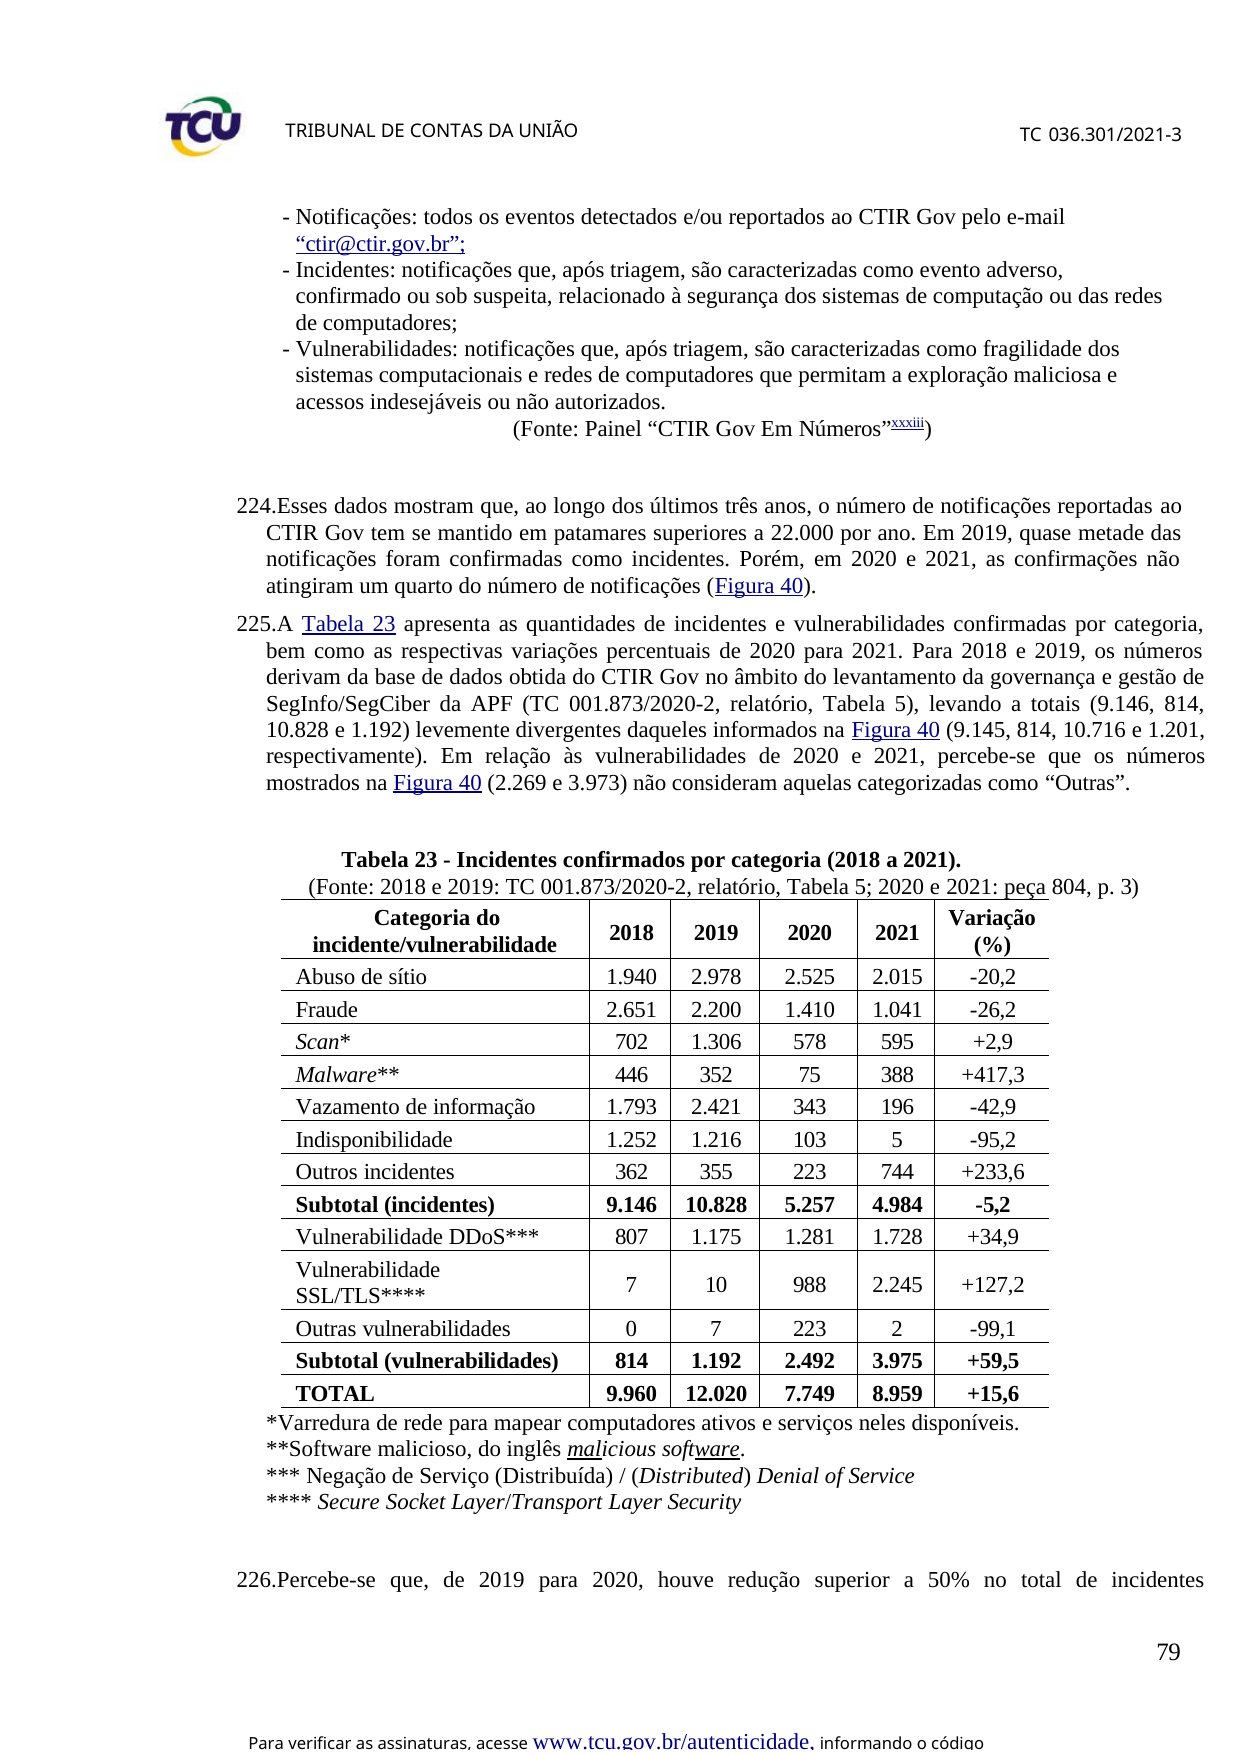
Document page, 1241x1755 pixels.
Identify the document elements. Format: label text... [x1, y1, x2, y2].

table_cell Outras vulnerabilidades [281, 1310, 589, 1342]
table_cell 5 [858, 1121, 934, 1153]
table_cell 8.959 [858, 1375, 934, 1407]
text *Varredura de rede para mapear computadores ativos e serviços neles disponíveis. [266, 1409, 1205, 1436]
table_cell 196 [858, 1089, 934, 1120]
table_cell 10.828 [671, 1186, 759, 1218]
table_cell 10 [671, 1251, 759, 1309]
table_cell 1.041 [858, 991, 934, 1023]
table_cell 2.200 [671, 991, 759, 1023]
table_cell 1.216 [671, 1121, 759, 1153]
text *** Negação de Serviço (Distribuída) / (Distributed) Denial of Service [266, 1462, 1205, 1488]
table_cell +15,6 [935, 1375, 1049, 1407]
table_cell 2.525 [760, 959, 857, 990]
table_cell 4.984 [858, 1186, 934, 1218]
list Notificações: todos os eventos detectados e/ou reportados ao CTIR Gov pelo e-mail “ctir@ctir.gov.br”; [282, 203, 1079, 256]
table_cell Fraude [281, 991, 589, 1023]
table_cell TOTAL [281, 1375, 589, 1407]
table_cell 5.257 [760, 1186, 857, 1218]
table_cell 2.978 [671, 959, 759, 990]
table_cell Subtotal (incidentes) [281, 1186, 589, 1218]
table_cell Vulnerabilidade SSL/TLS**** [281, 1251, 589, 1309]
table_header Categoria do incidente/vulnerabilidade [281, 900, 589, 958]
table_cell 1.940 [590, 959, 670, 990]
table_cell 343 [760, 1089, 857, 1120]
table_cell 12.020 [671, 1375, 759, 1407]
table_cell -42,9 [935, 1089, 1049, 1120]
table_cell 446 [590, 1056, 670, 1088]
table_cell 223 [760, 1310, 857, 1342]
table_cell Subtotal (vulnerabilidades) [281, 1343, 589, 1374]
table_cell Outros incidentes [281, 1154, 589, 1185]
table_cell 702 [590, 1024, 670, 1055]
table_cell 807 [590, 1219, 670, 1250]
table_cell Indisponibilidade [281, 1121, 589, 1153]
table_header Variação (%) [935, 900, 1049, 958]
table_cell 352 [671, 1056, 759, 1088]
table_cell 9.960 [590, 1375, 670, 1407]
table_cell 1.252 [590, 1121, 670, 1153]
table_cell +59,5 [935, 1343, 1049, 1374]
table_cell 1.793 [590, 1089, 670, 1120]
text **Software malicioso, do inglês malicious software. [266, 1436, 1205, 1462]
table_cell 355 [671, 1154, 759, 1185]
table_cell 7.749 [760, 1375, 857, 1407]
table_cell 1.410 [760, 991, 857, 1023]
subtitle Tabela 23 - Incidentes confirmados por categoria (2018 a 2021). [135, 846, 1167, 873]
table_cell 223 [760, 1154, 857, 1185]
table_cell Vulnerabilidade DDoS*** [281, 1219, 589, 1250]
table_cell 2.245 [858, 1251, 934, 1309]
table_cell 362 [590, 1154, 670, 1185]
table_cell Vazamento de informação [281, 1089, 589, 1120]
table_cell 1.175 [671, 1219, 759, 1250]
table_cell 1.192 [671, 1343, 759, 1374]
table_cell 988 [760, 1251, 857, 1309]
table_cell +34,9 [935, 1219, 1049, 1250]
list Esses dados mostram que, ao longo dos últimos três anos, o número de notificações reportadas ao CTIR Gov tem se mantido em patamares superiores a 22.000 por ano. Em 2019, quase metade das notificações foram confirmadas como incidentes. Porém, em 2020 e 2021, as confirmações não atingiram um quarto do número de notificações (Figura 40). [236, 493, 1182, 598]
list A Tabela 23 apresenta as quantidades de incidentes e vulnerabilidades confirmadas por categoria, bem como as respectivas variações percentuais de 2020 para 2021. Para 2018 e 2019, os números derivam da base de dados obtida do CTIR Gov no âmbito do levantamento da governança e gestão de SegInfo/SegCiber da APF (TC 001.873/2020-2, relatório, Tabela 5), levando a totais (9.146, 814, 10.828 e 1.192) levemente divergentes daqueles informados na Figura 40 (9.145, 814, 10.716 e 1.201, respectivamente). Em relação às vulnerabilidades de 2020 e 2021, percebe-se que os números mostrados na Figura 40 (2.269 e 3.973) não consideram aquelas categorizadas como “Outras”. [236, 611, 1205, 795]
table_cell 2.651 [590, 991, 670, 1023]
table_cell 103 [760, 1121, 857, 1153]
table_cell 1.306 [671, 1024, 759, 1055]
table_cell Malware** [281, 1056, 589, 1088]
table_cell -5,2 [935, 1186, 1049, 1218]
list Vulnerabilidades: notificações que, após triagem, são caracterizadas como fragilidade dos sistemas computacionais e redes de computadores que permitam a exploração maliciosa e acessos indesejáveis ou não autorizados. [282, 335, 1133, 414]
table_cell 7 [590, 1251, 670, 1309]
table_cell +233,6 [935, 1154, 1049, 1185]
table_cell 744 [858, 1154, 934, 1185]
table_cell 2.421 [671, 1089, 759, 1120]
table_cell 2.015 [858, 959, 934, 990]
table_cell -26,2 [935, 991, 1049, 1023]
list Percebe-se que, de 2019 para 2020, houve redução superior a 50% no total de incidentes [236, 1566, 1205, 1592]
table_cell 2.492 [760, 1343, 857, 1374]
text **** Secure Socket Layer/Transport Layer Security [266, 1488, 1205, 1514]
table_cell 3.975 [858, 1343, 934, 1374]
list Incidentes: notificações que, após triagem, são caracterizadas como evento adverso, confirmado ou sob suspeita, relacionado à segurança dos sistemas de computação ou das redes de computadores; [282, 256, 1163, 335]
table_cell +417,3 [935, 1056, 1049, 1088]
text (Fonte: 2018 e 2019: TC 001.873/2020-2, relatório, Tabela 5; 2020 e 2021: peça 804, p. 3) [280, 873, 1167, 899]
table_cell 75 [760, 1056, 857, 1088]
text (Fonte: Painel “CTIR Gov Em Números”xxxiii) [513, 414, 1205, 441]
table_cell +127,2 [935, 1251, 1049, 1309]
table_cell 2 [858, 1310, 934, 1342]
table_cell 9.146 [590, 1186, 670, 1218]
table_cell 814 [590, 1343, 670, 1374]
table_cell 578 [760, 1024, 857, 1055]
table_cell 0 [590, 1310, 670, 1342]
table_header 2018 [590, 900, 670, 958]
table_cell Abuso de sítio [281, 959, 589, 990]
table_cell -99,1 [935, 1310, 1049, 1342]
table_cell -95,2 [935, 1121, 1049, 1153]
table_cell 1.728 [858, 1219, 934, 1250]
table_header 2020 [760, 900, 857, 958]
table_cell 388 [858, 1056, 934, 1088]
table_cell -20,2 [935, 959, 1049, 990]
table_header 2019 [671, 900, 759, 958]
table_cell Scan* [281, 1024, 589, 1055]
table_cell 1.281 [760, 1219, 857, 1250]
table_header 2021 [858, 900, 934, 958]
table_cell 7 [671, 1310, 759, 1342]
table_cell 595 [858, 1024, 934, 1055]
table_cell +2,9 [935, 1024, 1049, 1055]
